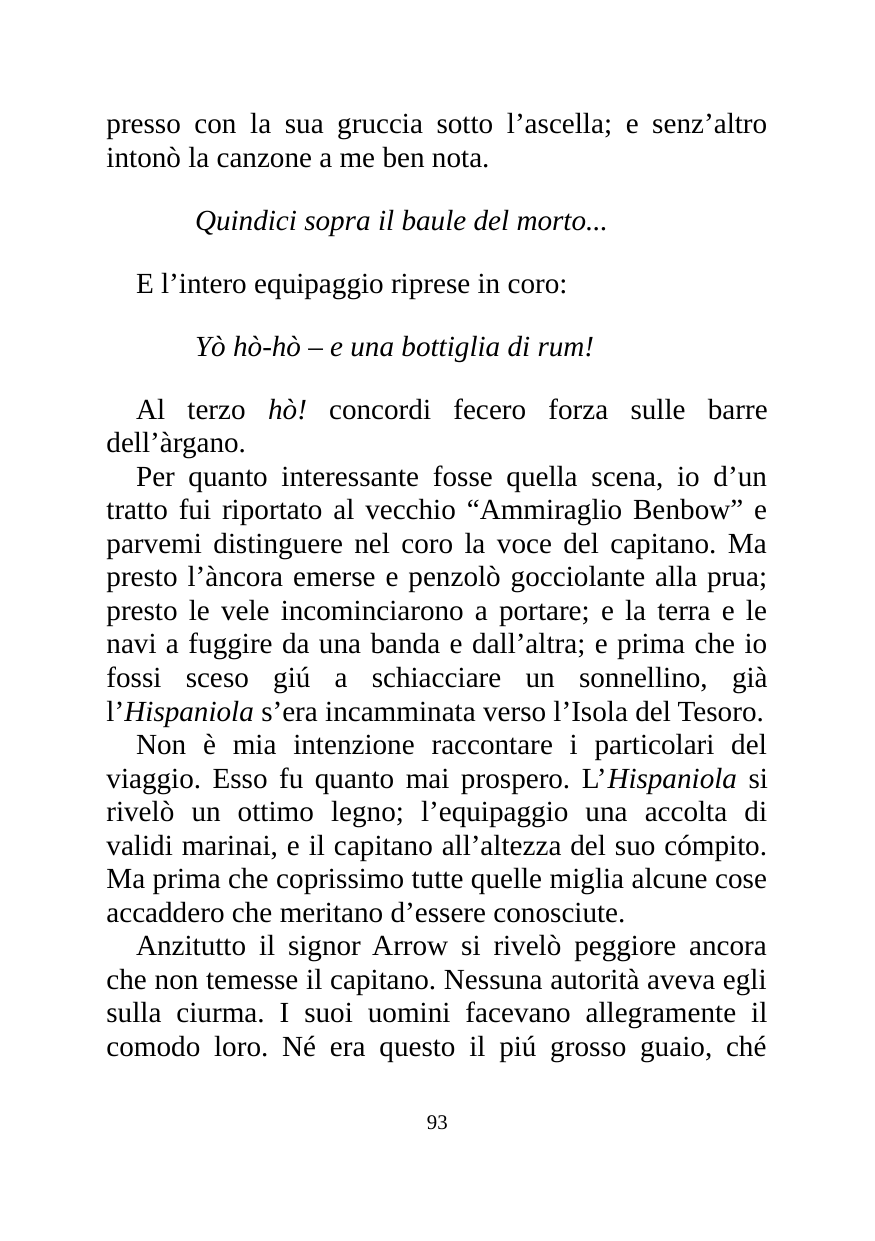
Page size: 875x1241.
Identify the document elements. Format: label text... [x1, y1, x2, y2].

text Al terzo hò! concordi fecero forza sulle barre dell’àrgano. [106, 392, 768, 459]
text Per quanto interessante fosse quella scena, io d’un tratto fui riportato al vecchio “Ammiraglio Benbow” e parvemi distinguere nel coro la voce del capitano. Ma presto l’àncora emerse e penzolò gocciolante alla prua; presto le vele incominciarono a portare; e la terra e le navi a fuggire da una banda e dall’altra; e prima che io fossi sceso giú a schiacciare un sonnellino, già l’Hispaniola s’era incamminata verso l’Isola del Tesoro. [106, 459, 768, 727]
text Non è mia intenzione raccontare i particolari del viaggio. Esso fu quanto mai prospero. L’Hispaniola si rivelò un ottimo legno; l’equipaggio una accolta di validi marinai, e il capitano all’altezza del suo cómpito. Ma prima che coprissimo tutte quelle miglia alcune cose accaddero che meritano d’essere conosciute. [106, 727, 768, 928]
text E l’intero equipaggio riprese in coro: [106, 266, 768, 299]
text Quindici sopra il baule del morto... [195, 203, 768, 236]
text presso con la sua gruccia sotto l’ascella; e senz’altro intonò la canzone a me ben nota. [106, 106, 768, 173]
text Yò hò-hò – e una bottiglia di rum! [195, 329, 768, 362]
text Anzitutto il signor Arrow si rivelò peggiore ancora che non temesse il capitano. Nessuna autorità aveva egli sulla ciurma. I suoi uomini facevano allegramente il comodo loro. Né era questo il piú grosso guaio, ché [106, 928, 768, 1063]
